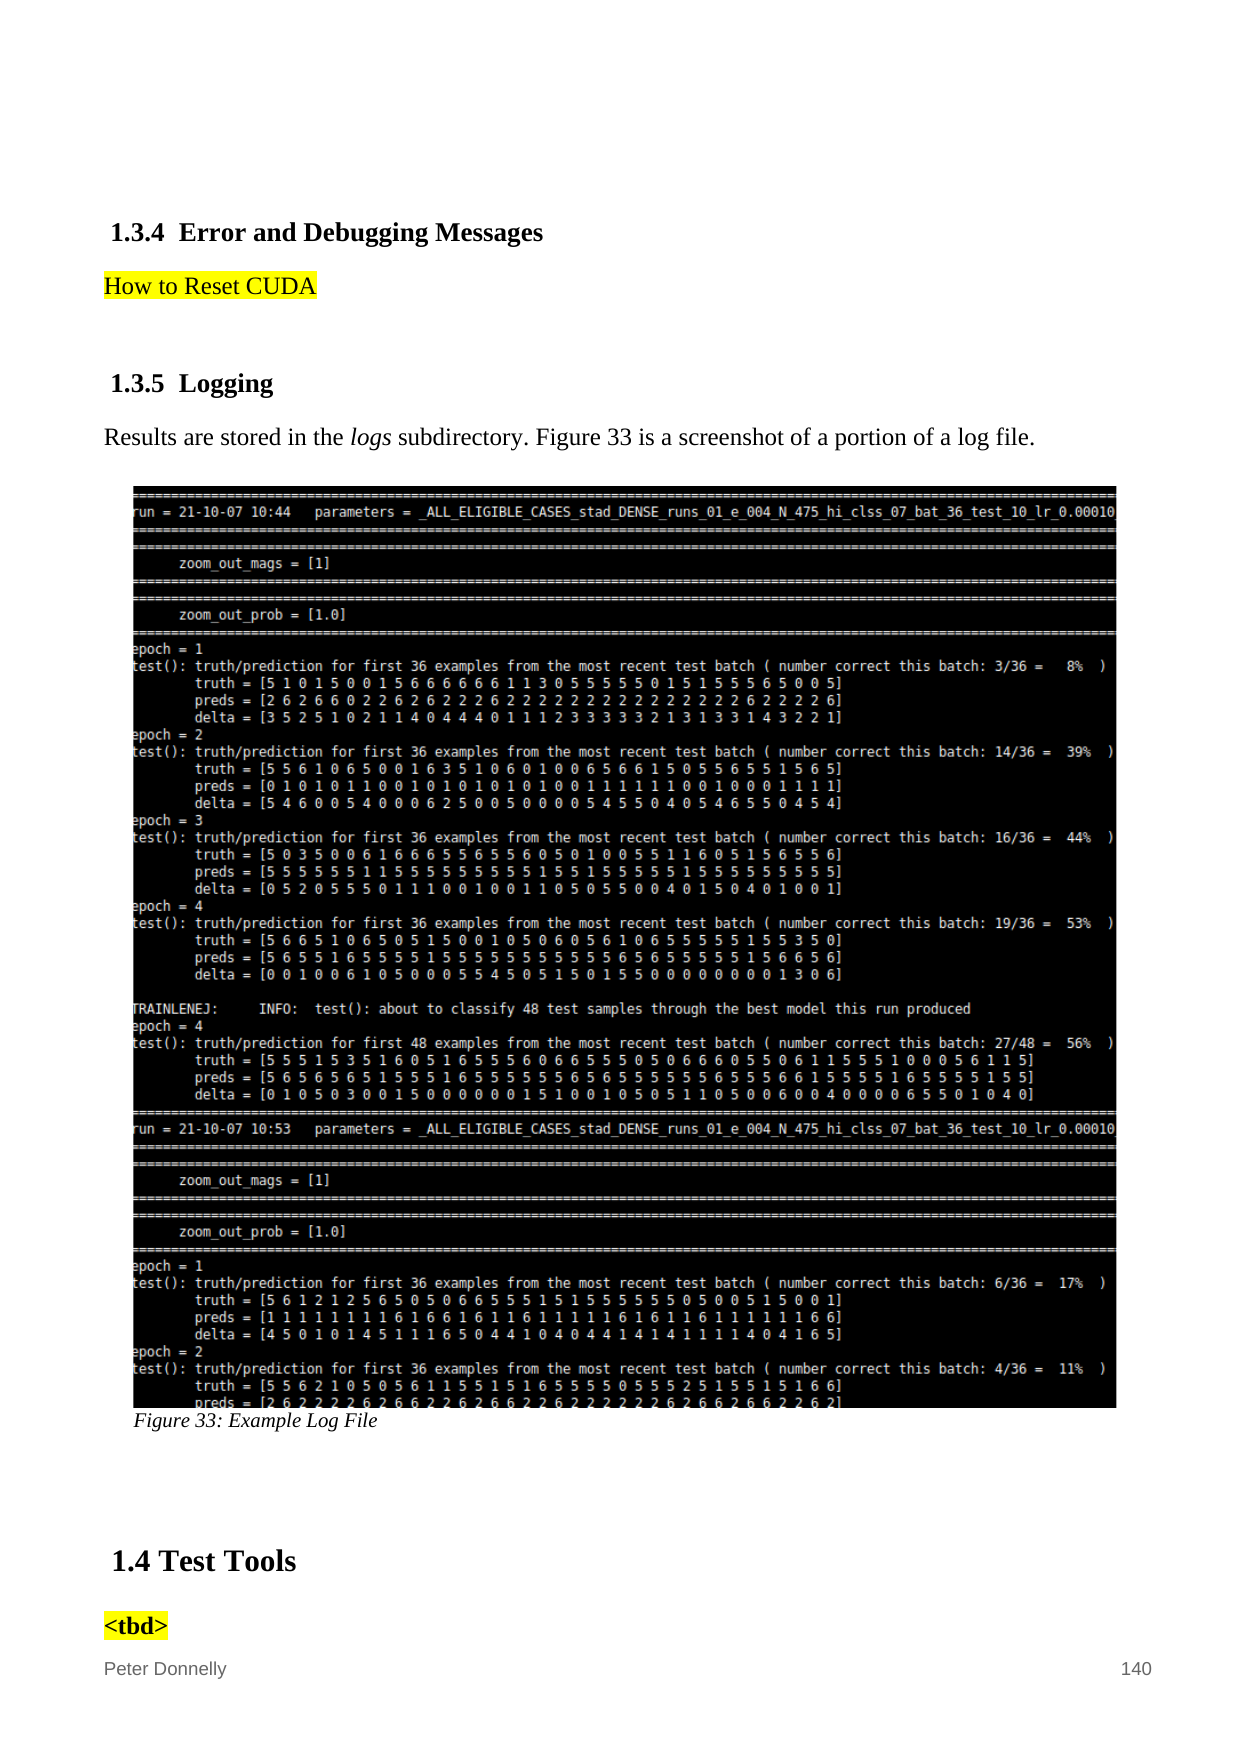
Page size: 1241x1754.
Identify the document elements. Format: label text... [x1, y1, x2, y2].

subtitle Error and Debugging Messages [103, 216, 1146, 247]
picture [133, 486, 1117, 1408]
text Results are stored in the logs subdirectory. Figure 33 is a screenshot of a portion of a log file. [103, 422, 1146, 451]
text <tbd> [103, 1611, 1146, 1640]
text Figure 33: Example Log File [133, 1408, 1117, 1432]
subtitle Test Tools [103, 1542, 1146, 1578]
subtitle Logging [103, 367, 1146, 398]
text How to Reset CUDA [103, 271, 1146, 299]
